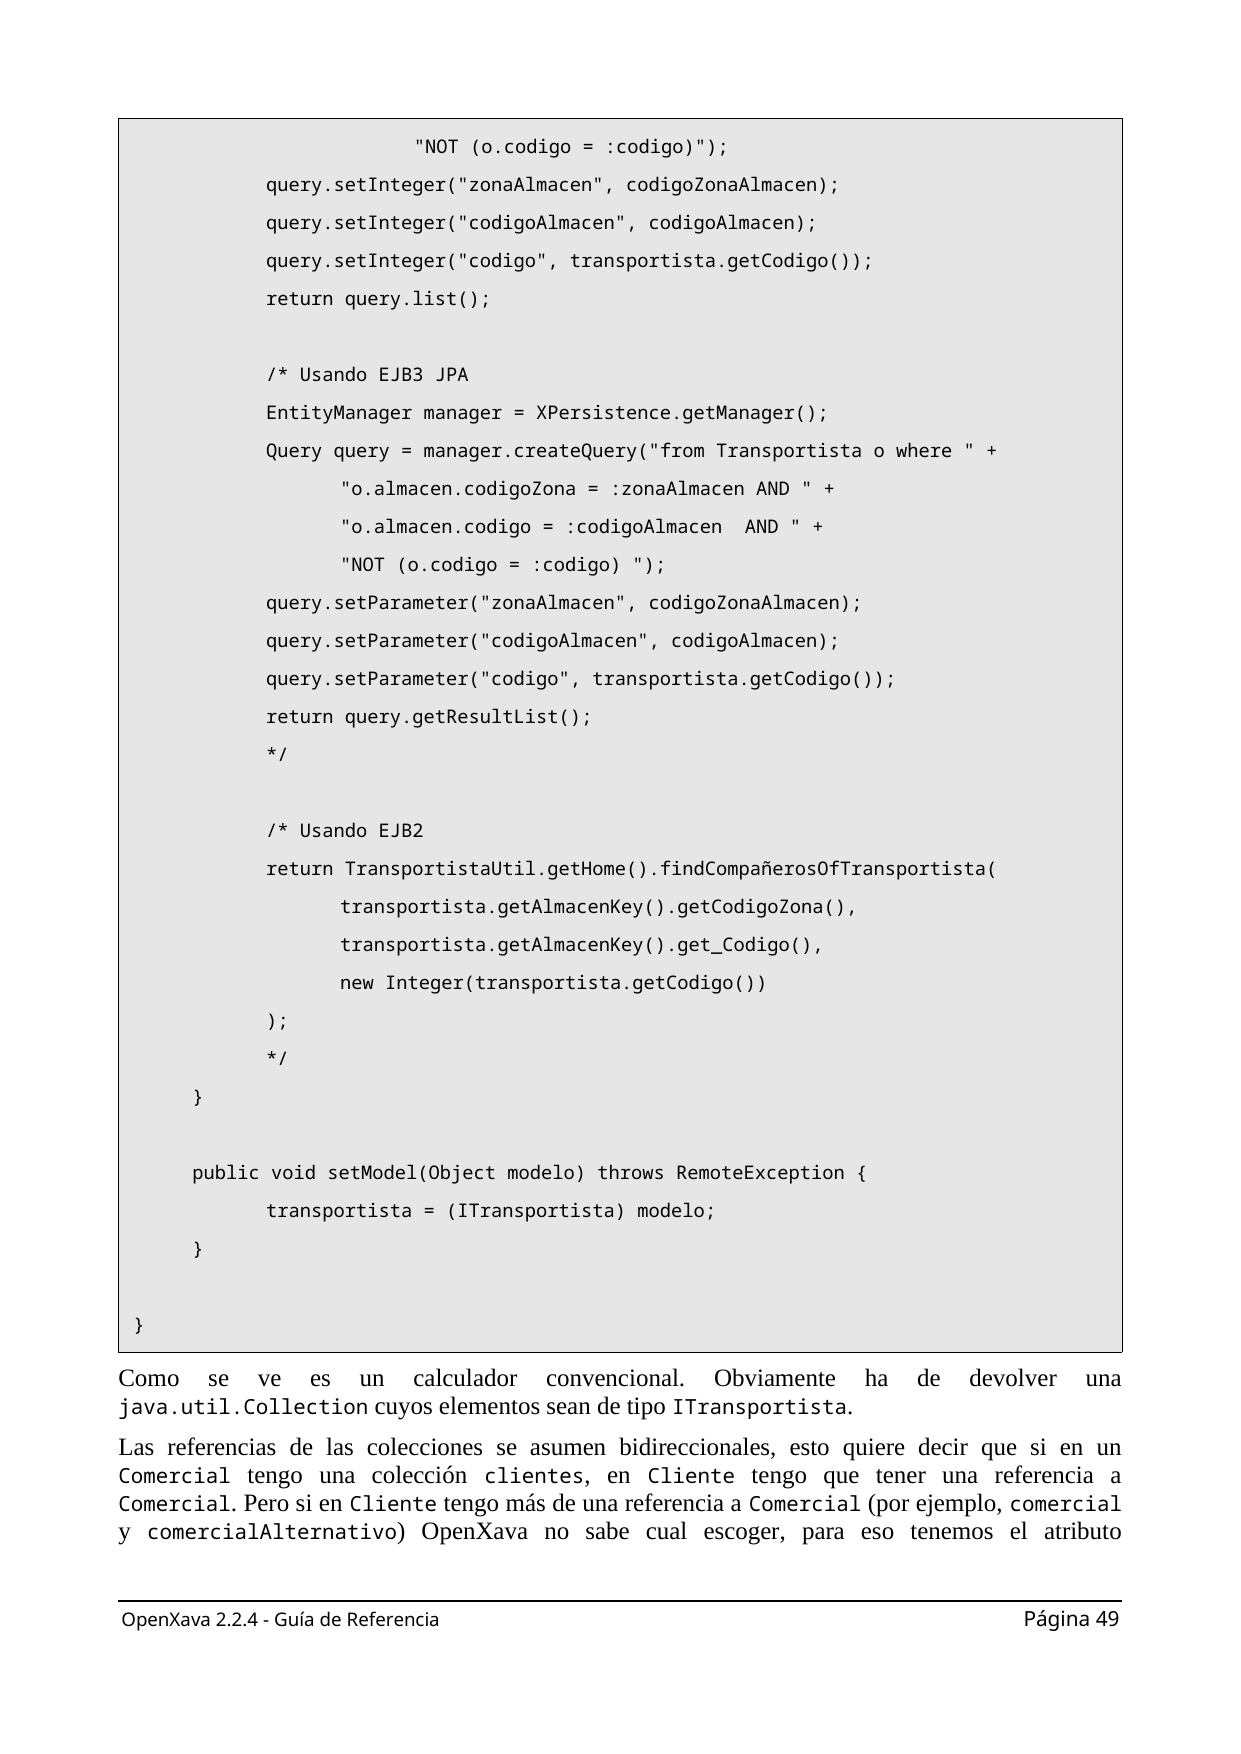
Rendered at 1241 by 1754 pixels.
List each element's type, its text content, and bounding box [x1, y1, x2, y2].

text query.setParameter("codigoAlmacen", codigoAlmacen); [119, 612, 1122, 650]
text new Integer(transportista.getCodigo()) [119, 954, 1122, 993]
text query.setInteger("codigoAlmacen", codigoAlmacen); [119, 194, 1122, 232]
text public void setModel(Object modelo) throws RemoteException { [119, 1145, 1122, 1183]
text "o.almacen.codigo = :codigoAlmacen AND " + [119, 498, 1122, 536]
text ); [119, 993, 1122, 1031]
text EntityManager manager = XPersistence.getManager(); [119, 384, 1122, 422]
text query.setInteger("codigo", transportista.getCodigo()); [119, 232, 1122, 270]
text } [119, 1069, 1122, 1107]
text return query.list(); [119, 270, 1122, 308]
text /* Usando EJB2 [119, 802, 1122, 841]
text Como se ve es un calculador convencional. Obviamente ha de devolver una java.util.Collection cuyos elementos sean de tipo ITransportista. [118, 1364, 1122, 1421]
text Query query = manager.createQuery("from Transportista o where " + [119, 422, 1122, 460]
text /* Usando EJB3 JPA [119, 346, 1122, 384]
text return TransportistaUtil.getHome().findCompañerosOfTransportista( [119, 841, 1122, 878]
text } [119, 1297, 1122, 1352]
text "o.almacen.codigoZona = :zonaAlmacen AND " + [119, 460, 1122, 498]
text transportista.getAlmacenKey().getCodigoZona(), [119, 878, 1122, 917]
text query.setParameter("codigo", transportista.getCodigo()); [119, 650, 1122, 688]
text query.setInteger("zonaAlmacen", codigoZonaAlmacen); [119, 156, 1122, 194]
text */ [119, 726, 1122, 764]
text Las referencias de las colecciones se asumen bidireccionales, esto quiere decir que si en un Comercial tengo una colección clientes, en Cliente tengo que tener una referencia a Comercial. Pero si en Cliente tengo más de una referencia a Comercial (por ejemplo, comercial y comercialAlternativo) OpenXava no sabe cual escoger, para eso tenemos el atributo [118, 1433, 1122, 1545]
text "NOT (o.codigo = :codigo) "); [119, 536, 1122, 574]
text } [119, 1221, 1122, 1259]
text query.setParameter("zonaAlmacen", codigoZonaAlmacen); [119, 574, 1122, 612]
text */ [119, 1031, 1122, 1069]
text return query.getResultList(); [119, 688, 1122, 726]
text "NOT (o.codigo = :codigo)"); [119, 119, 1122, 156]
text transportista = (ITransportista) modelo; [119, 1183, 1122, 1221]
text transportista.getAlmacenKey().get_Codigo(), [119, 917, 1122, 954]
